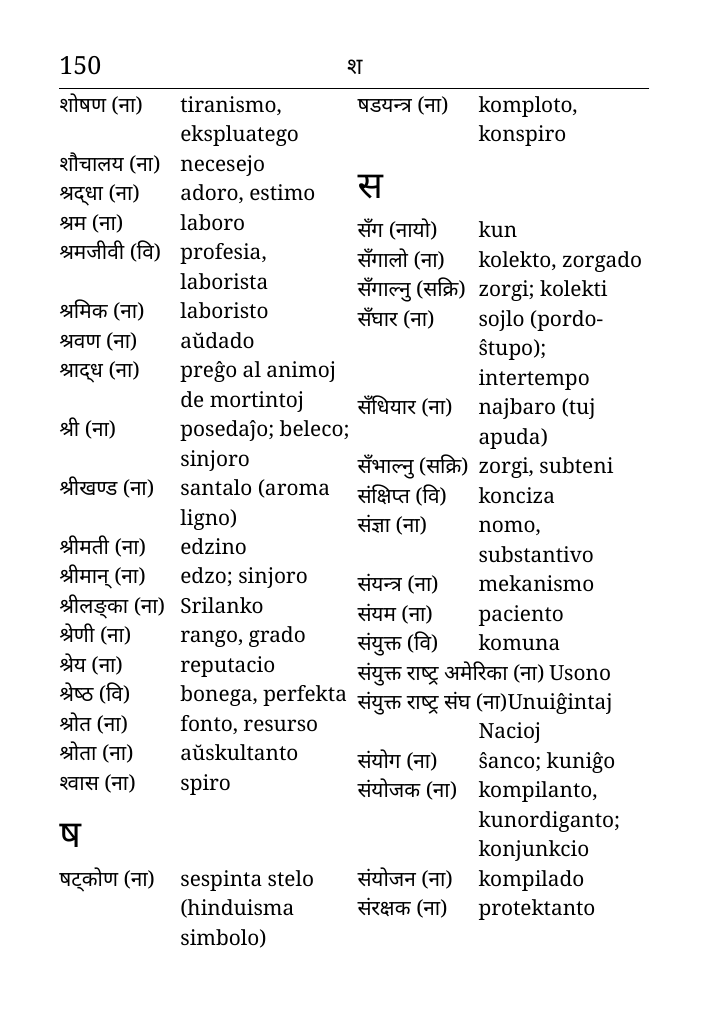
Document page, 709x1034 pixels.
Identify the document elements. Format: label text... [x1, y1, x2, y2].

text श्रमजीवी (वि) profesia, laborista [59, 236, 351, 295]
text सँग (नायो) kun [357, 214, 649, 244]
text श्रेय (ना) reputacio [59, 649, 351, 678]
text संयोजक (ना) kompilanto, kunord­iganto; konjunkcio [357, 774, 649, 863]
text श्राद्ध (ना) preĝo al animoj de mortintoj [59, 354, 351, 413]
text श्रोता (ना) aŭskultanto [59, 737, 351, 767]
subtitle स [357, 165, 649, 214]
text श्रीलङ्का (ना) Srilanko [59, 590, 351, 619]
text श्रवण (ना) aŭdado [59, 324, 351, 354]
text षट्कोण (ना) sespinta stelo (hinduisma simbolo) [59, 863, 351, 951]
text शौचालय (ना) necesejo [59, 148, 351, 177]
text संयोजन (ना) kompilado [357, 863, 649, 892]
text शोषण (ना) tiranismo, ekspluatego [59, 89, 351, 148]
text श्रेणी (ना) rango, grado [59, 619, 351, 649]
text श्रम (ना) laboro [59, 207, 351, 236]
text संयुक्त (वि) komuna [357, 627, 649, 656]
text संरक्षक (ना) protektanto [357, 892, 649, 922]
text संयोग (ना) ŝanco; kuniĝo [357, 745, 649, 774]
text संक्षिप्त (वि) konciza [357, 479, 649, 509]
text सँगालो (ना) kolekto, zorgado [357, 244, 649, 273]
text संयुक्त राष्ट्र संघ (ना) Unuiĝintaj Nacioj [357, 686, 649, 745]
text संयम (ना) paciento [357, 597, 649, 627]
text सँधियार (ना) najbaro (tuj apuda) [357, 391, 649, 450]
text श्रमिक (ना) laboristo [59, 295, 351, 324]
text संज्ञा (ना) nomo, substantivo [357, 509, 649, 568]
text सँभाल्नु (सक्रि) zorgi, subteni [357, 450, 649, 479]
text श्री (ना) posedaĵo; beleco; sinjoro [59, 413, 351, 472]
text श्रेष्ठ (वि) bonega, perfekta [59, 678, 351, 708]
text षडयन्त्र (ना) komploto, konspiro [357, 89, 649, 148]
text श्रोत (ना) fonto, resurso [59, 708, 351, 737]
text सँघार (ना) sojlo (pordo-ŝtupo); intertempo [357, 303, 649, 391]
subtitle ष [59, 814, 351, 863]
text संयुक्त राष्ट्र अमेरिका (ना) Usono [357, 656, 649, 686]
text संयन्त्र (ना) mekanismo [357, 568, 649, 597]
text श्रीखण्ड (ना) santalo (aroma ligno) [59, 472, 351, 531]
text श्रीमान् (ना) edzo; sinjoro [59, 560, 351, 590]
text सँगाल्नु (सक्रि) zorgi; kolekti [357, 273, 649, 303]
text श्रद्धा (ना) adoro, estimo [59, 177, 351, 207]
text श्रीमती (ना) edzino [59, 531, 351, 560]
text श्‍वास (ना) spiro [59, 767, 351, 796]
